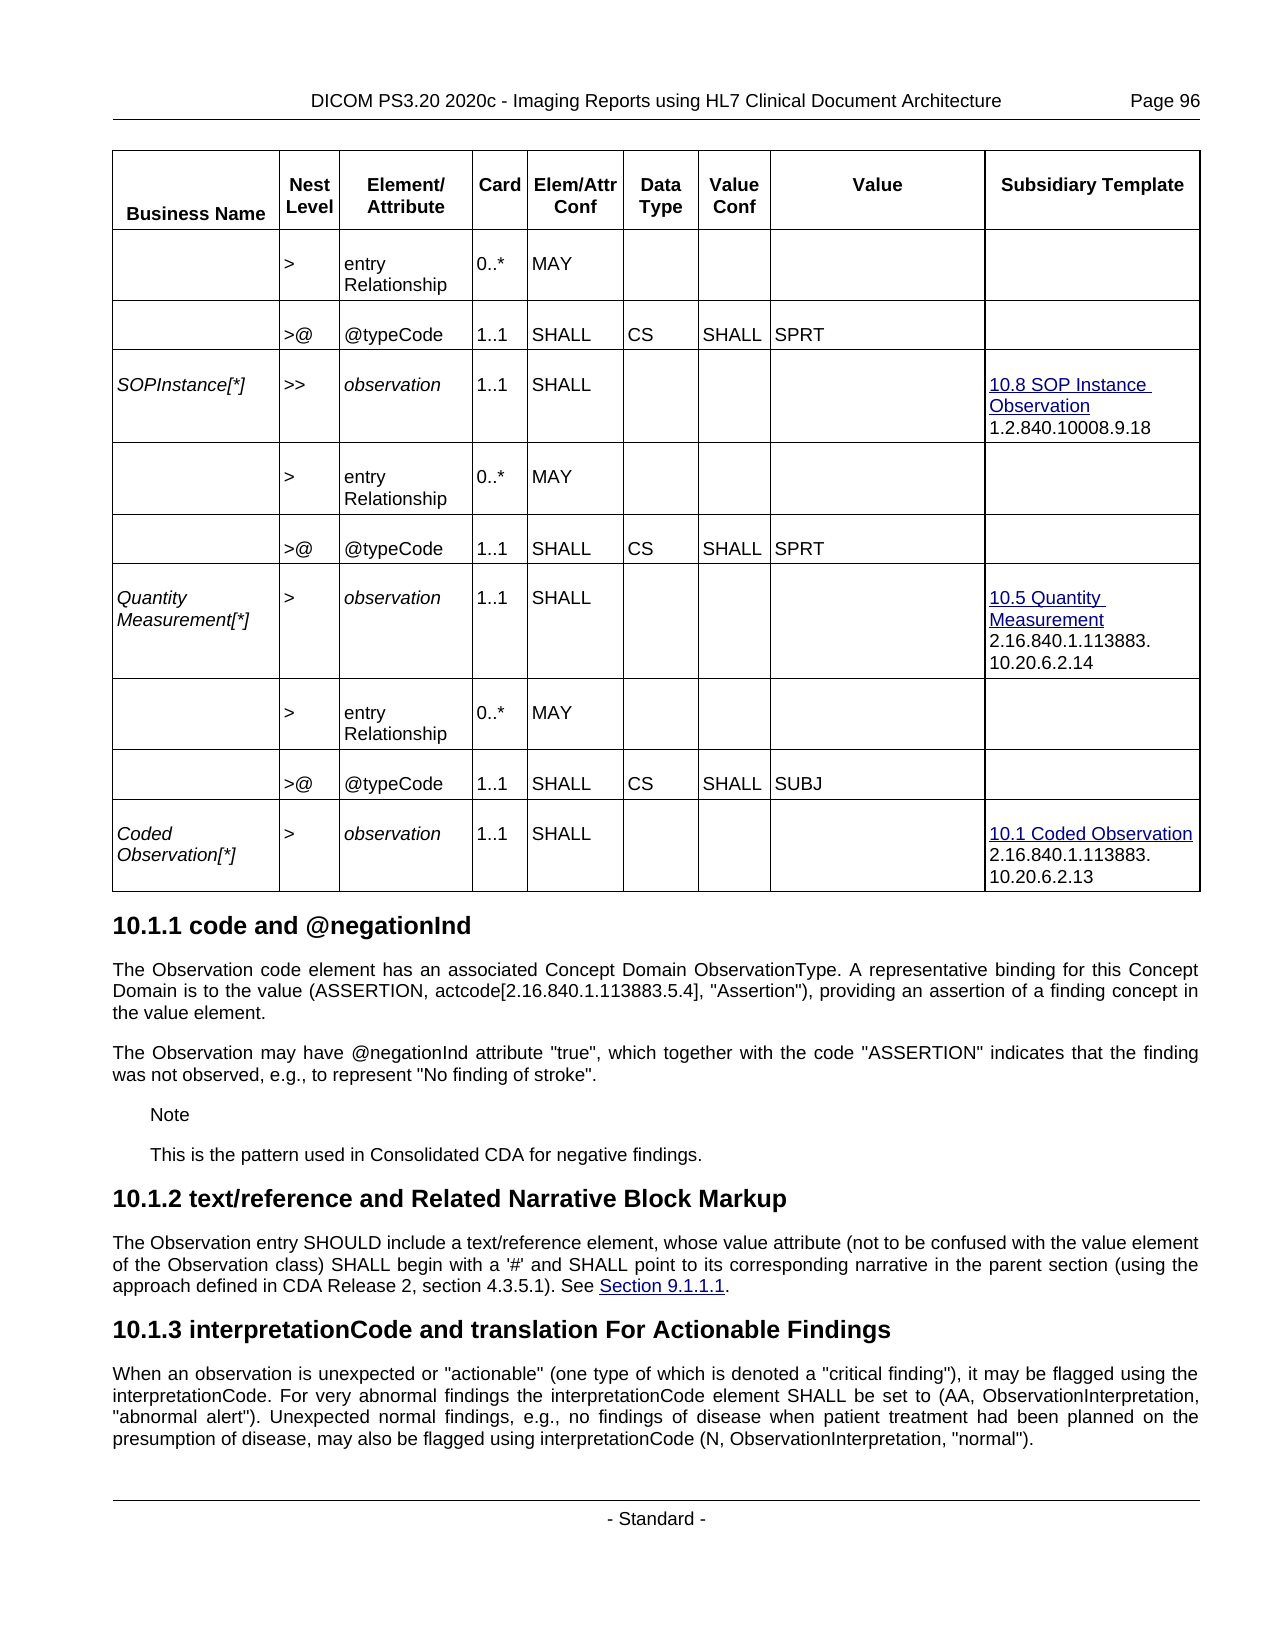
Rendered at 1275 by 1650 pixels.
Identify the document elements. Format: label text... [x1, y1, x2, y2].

table_cell [986, 443, 1199, 513]
table_cell >@ [280, 515, 339, 563]
table_cell > [280, 230, 339, 300]
table_cell @typeCode [340, 750, 472, 798]
table_cell [771, 800, 984, 891]
table_cell [113, 515, 279, 563]
table_cell CS [624, 750, 698, 798]
text When an observation is unexpected or "actionable" (one type of which is denoted a "critical finding"), it may be flagged using the interpretationCode. For very abnormal findings the interpretationCode element SHALL be set to (AA, ObservationInterpretation, "abnormal alert"). Unexpected normal findings, e.g., no findings of disease when patient treatment had been planned on the presumption of disease, may also be flagged using interpretationCode (N, ObservationInterpretation, "normal"). [112, 1363, 1200, 1449]
table_cell 0..* [473, 230, 527, 300]
table_cell [771, 679, 984, 749]
table_cell [699, 443, 770, 513]
table_cell MAY [528, 443, 623, 513]
table_cell [624, 679, 698, 749]
table_cell 1..1 [473, 750, 527, 798]
table_cell [113, 230, 279, 300]
table_cell SHALL [528, 515, 623, 563]
table_cell 10.8 SOP Instance Observation 1.2.840.10008.9.18 [986, 350, 1199, 442]
table_cell SHALL [528, 564, 623, 677]
table_cell SHALL [699, 301, 770, 349]
table_cell observation [340, 800, 472, 891]
table_cell SHALL [528, 301, 623, 349]
table_header Subsidiary Template [986, 151, 1199, 228]
table_cell [771, 230, 984, 300]
table_cell 1..1 [473, 350, 527, 442]
text The Observation may have @negationInd attribute "true", which together with the code "ASSERTION" indicates that the finding was not observed, e.g., to represent "No finding of stroke". [112, 1042, 1200, 1085]
table_cell >> [280, 350, 339, 442]
table_cell [986, 301, 1199, 349]
table_cell 1..1 [473, 800, 527, 891]
table_cell Coded​Observation[*] [113, 800, 279, 891]
table_cell entry​Relationship [340, 230, 472, 300]
table_cell >@ [280, 750, 339, 798]
table_cell [113, 443, 279, 513]
table_cell CS [624, 515, 698, 563]
table_header Nest Level [280, 151, 339, 228]
table_header Value Conf [699, 151, 770, 228]
table_cell 1..1 [473, 515, 527, 563]
table_cell SPRT [771, 301, 984, 349]
table_cell @typeCode [340, 301, 472, 349]
table_cell CS [624, 301, 698, 349]
table_cell 0..* [473, 443, 527, 513]
table_cell SPRT [771, 515, 984, 563]
table_cell [699, 350, 770, 442]
table_cell entry​Relationship [340, 679, 472, 749]
table_cell [699, 230, 770, 300]
table_cell [771, 443, 984, 513]
text 10.1.1 code and @negationInd [112, 911, 1200, 940]
table_cell entry​Relationship [340, 443, 472, 513]
table_cell Quantity​Measurement[*] [113, 564, 279, 677]
table_cell [986, 230, 1199, 300]
table_cell [624, 230, 698, 300]
table_header Value [771, 151, 984, 228]
table_header Business Name [113, 151, 279, 228]
table_cell [986, 679, 1199, 749]
table_cell [986, 750, 1199, 798]
table_header Data Type [624, 151, 698, 228]
table_cell [771, 564, 984, 677]
table_cell > [280, 564, 339, 677]
table_cell SHALL [699, 750, 770, 798]
table_cell [113, 750, 279, 798]
text The Observation code element has an associated Concept Domain ObservationType. A representative binding for this Concept Domain is to the value (ASSERTION, actcode[2.16.840.1.113883.5.4], "Assertion"), providing an assertion of a finding concept in the value element. [112, 958, 1200, 1023]
table_header Elem/Attr Conf [528, 151, 623, 228]
text The Observation entry SHOULD include a text/reference element, whose value attribute (not to be confused with the value element of the Observation class) SHALL begin with a '#' and SHALL point to its corresponding narrative in the parent section (using the approach defined in CDA Release 2, section 4.3.5.1). See Section 9.1.1.1. [112, 1232, 1200, 1297]
table_cell SOPInstance[*] [113, 350, 279, 442]
table_cell observation [340, 350, 472, 442]
table_cell [624, 350, 698, 442]
table_cell @typeCode [340, 515, 472, 563]
table_cell > [280, 679, 339, 749]
table_cell [624, 800, 698, 891]
table_header Card [473, 151, 527, 228]
table_cell 10.5 Quantity Measurement 2.16.840.1.113883.​10.20.6.2.14 [986, 564, 1199, 677]
table_cell 0..* [473, 679, 527, 749]
table_cell SHALL [528, 800, 623, 891]
text Note [150, 1104, 1162, 1125]
table_cell observation [340, 564, 472, 677]
table_cell [624, 443, 698, 513]
table_cell [699, 800, 770, 891]
table_cell SUBJ [771, 750, 984, 798]
table_cell > [280, 443, 339, 513]
text 10.1.3 interpretationCode and translation For Actionable Findings [112, 1315, 1200, 1344]
table_cell SHALL [699, 515, 770, 563]
table_cell [624, 564, 698, 677]
table_cell [699, 679, 770, 749]
table_cell [771, 350, 984, 442]
table_cell [113, 301, 279, 349]
table_cell 1..1 [473, 564, 527, 677]
table_cell [699, 564, 770, 677]
table_cell [113, 679, 279, 749]
table_cell SHALL [528, 750, 623, 798]
text This is the pattern used in Consolidated CDA for negative findings. [150, 1144, 1162, 1166]
table_cell 10.1 Coded Observation 2.16.840.1.113883.​10.20.6.2.13 [986, 800, 1199, 891]
table_header Element/​Attribute [340, 151, 472, 228]
table_cell [986, 515, 1199, 563]
table_cell 1..1 [473, 301, 527, 349]
table_cell SHALL [528, 350, 623, 442]
table_cell > [280, 800, 339, 891]
table_cell MAY [528, 679, 623, 749]
table_cell >@ [280, 301, 339, 349]
text 10.1.2 text/reference and Related Narrative Block Markup [112, 1184, 1200, 1213]
table_cell MAY [528, 230, 623, 300]
